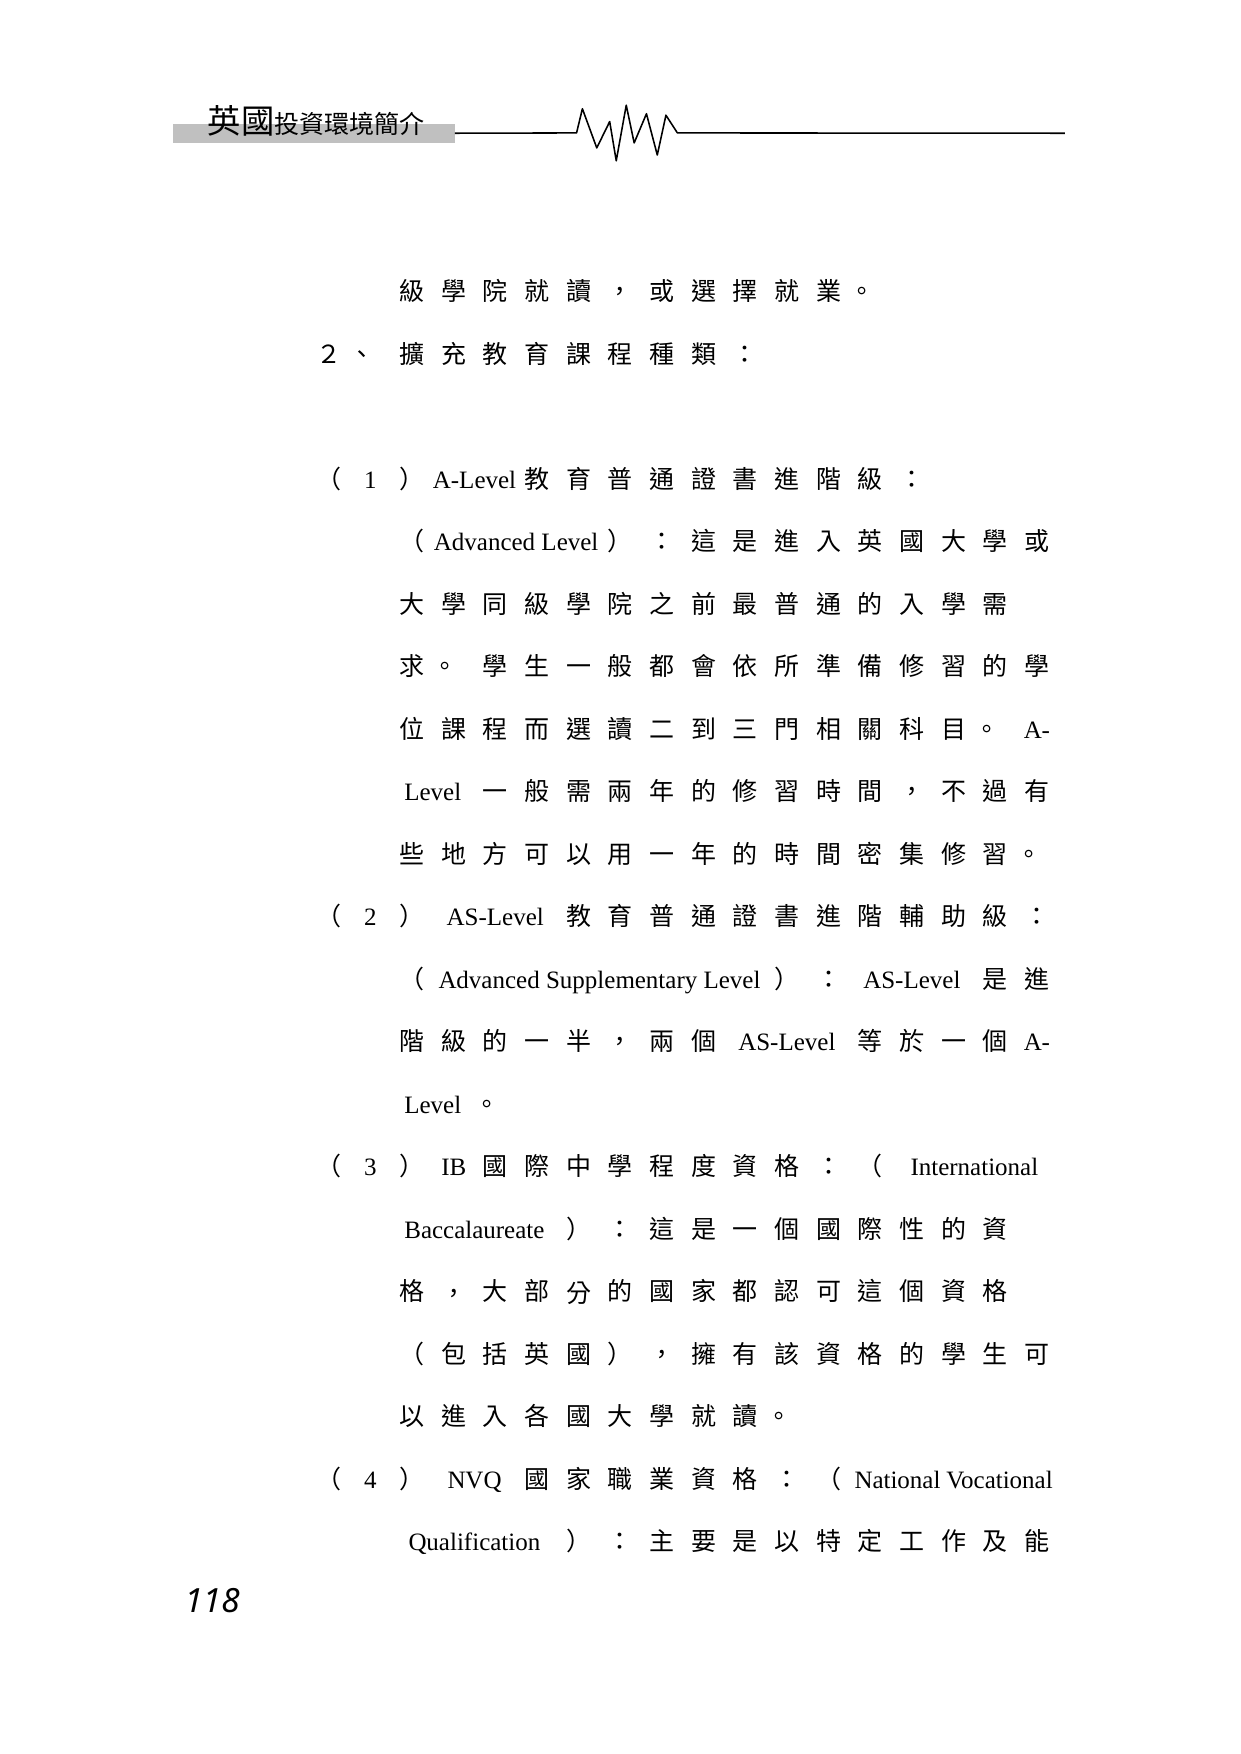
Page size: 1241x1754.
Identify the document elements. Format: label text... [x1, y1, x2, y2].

text 級學院就讀，或選擇就業。 [306, 250, 1058, 313]
text （3）IB國際中學程度資格：（International Baccalaureate）：這是一個國際性的資格，大部分的國家都認可這個資格（包括英國），擁有該資格的學生可以進入各國大學就讀。 [306, 1125, 1058, 1438]
text （2）AS-Level教育普通證書進階輔助級：（Advanced Supplementary Level）：AS-Level是進階級的一半，兩個AS-Level等於一個A-Level。 [306, 875, 1058, 1125]
text （1）A-Level教育普通證書進階級：（Advanced Level）：這是進入英國大學或大學同級學院之前最普通的入學需求。學生一般都會依所準備修習的學位課程而選讀二到三門相關科目。A-Level一般需兩年的修習時間，不過有些地方可以用一年的時間密集修習。 [306, 438, 1058, 875]
text （4）NVQ國家職業資格：（National Vocational Qualification）：主要是以特定工作及能 [306, 1438, 1058, 1563]
text ２、擴充教育課程種類： [281, 313, 1058, 375]
